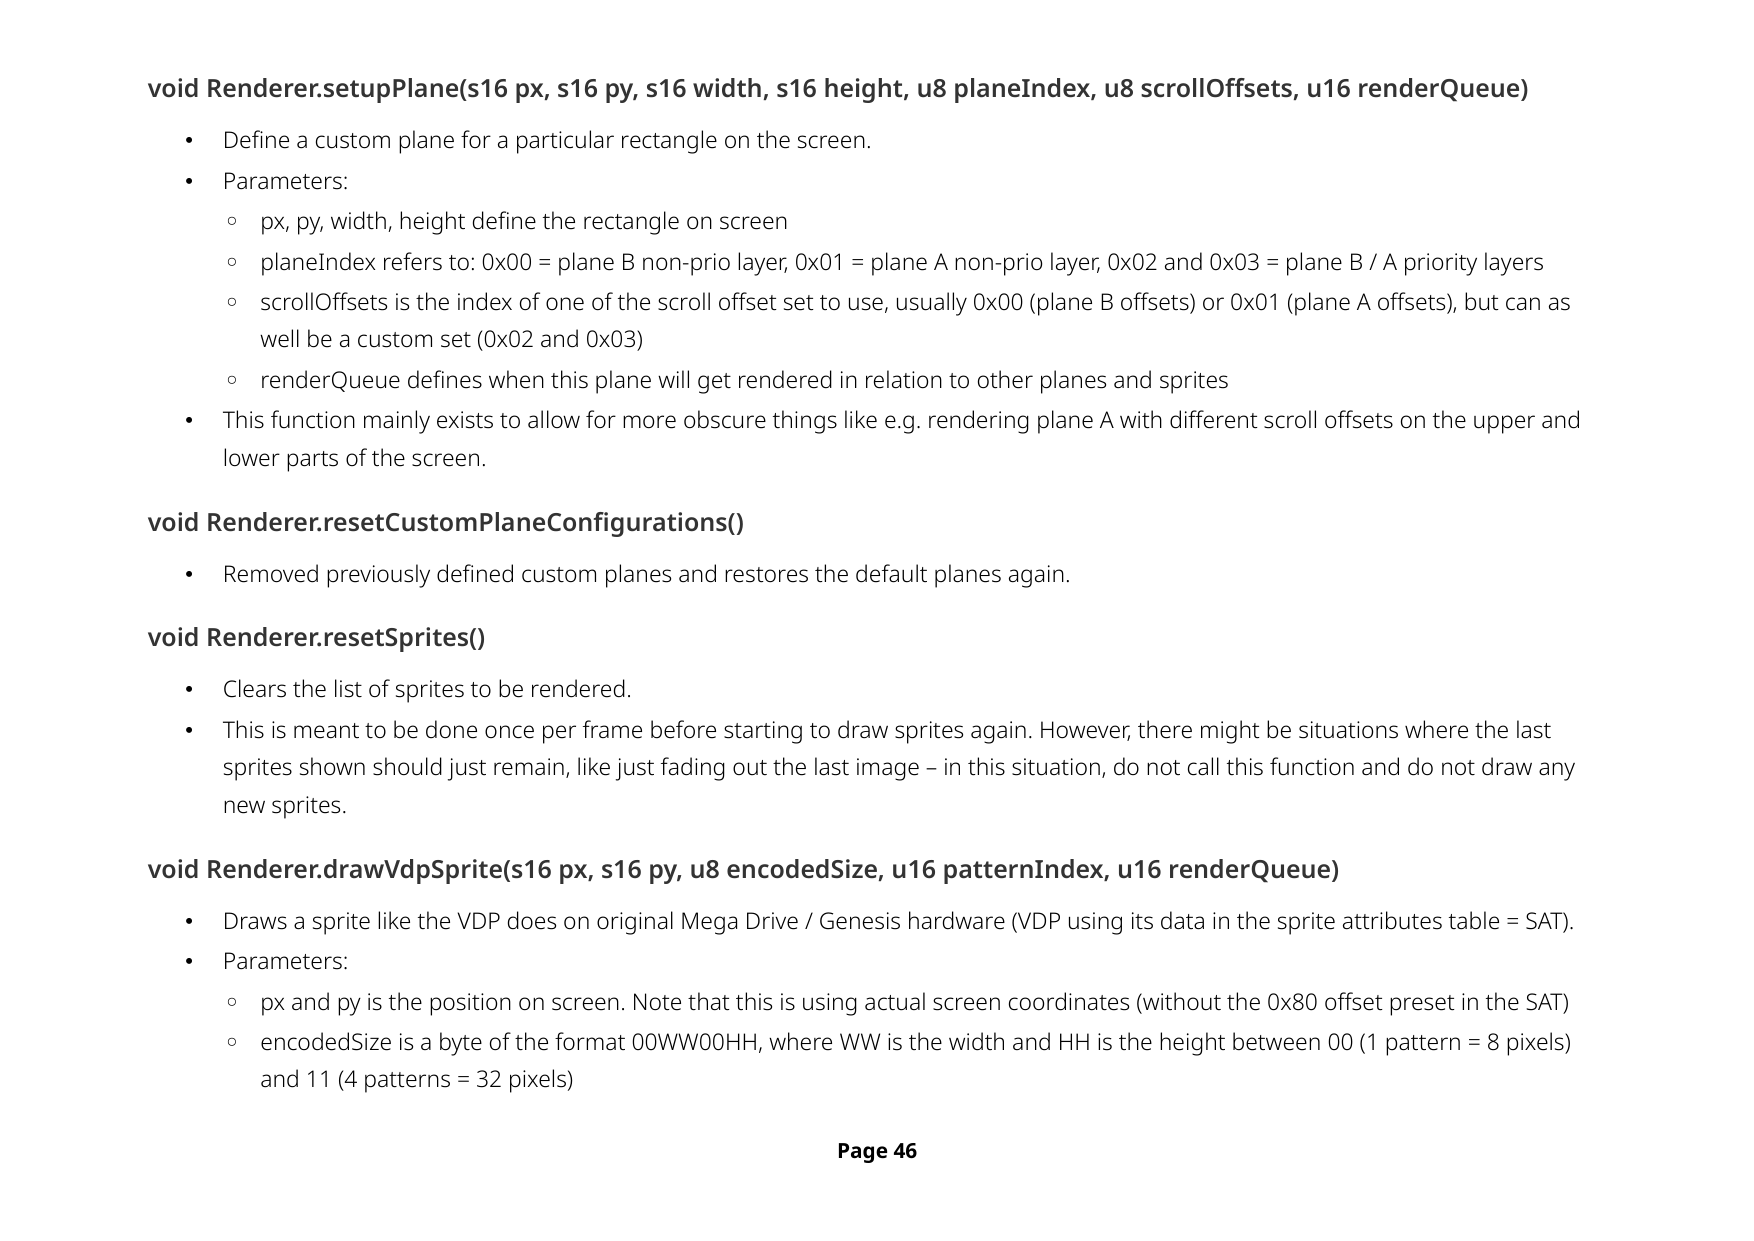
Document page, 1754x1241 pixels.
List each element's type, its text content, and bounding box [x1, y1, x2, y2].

list Parameters: [185, 164, 1606, 196]
subtitle void Renderer.resetSprites() [148, 620, 1606, 654]
list encodedSize is a byte of the format 00WW00HH, where WW is the width and HH is the height between 00 (1 pattern = 8 pixels) and 11 (4 patterns = 32 pixels) [223, 1026, 1606, 1094]
list planeIndex refers to: 0x00 = plane B non-prio layer, 0x01 = plane A non-prio layer, 0x02 and 0x03 = plane B / A priority layers [223, 245, 1606, 277]
list Removed previously defined custom planes and restores the default planes again. [185, 557, 1606, 589]
list This is meant to be done once per frame before starting to draw sprites again. However, there might be situations where the last sprites shown should just remain, like just fading out the last image – in this situation, do not call this function and do not draw any new sprites. [185, 714, 1606, 820]
list This function mainly exists to allow for more obscure things like e.g. rendering plane A with different scroll offsets on the upper and lower parts of the screen. [185, 404, 1606, 473]
list renderQueue defines when this plane will get rendered in relation to other planes and sprites [223, 364, 1606, 395]
list Parameters: [185, 945, 1606, 976]
subtitle void Renderer.drawVdpSprite(s16 px, s16 py, u8 encodedSize, u16 patternIndex, u16 renderQueue) [148, 851, 1606, 885]
subtitle void Renderer.setupPlane(s16 px, s16 py, s16 width, s16 height, u8 planeIndex, u8 scrollOffsets, u16 renderQueue) [148, 71, 1606, 105]
list px and py is the position on screen. Note that this is using actual screen coordinates (without the 0x80 offset preset in the SAT) [223, 985, 1606, 1017]
list Clears the list of sprites to be rendered. [185, 673, 1606, 704]
list Define a custom plane for a particular rectangle on the screen. [185, 124, 1606, 155]
subtitle void Renderer.resetCustomPlaneConfigurations() [148, 504, 1606, 538]
list scrollOffsets is the index of one of the scroll offset set to use, usually 0x00 (plane B offsets) or 0x01 (plane A offsets), but can as well be a custom set (0x02 and 0x03) [223, 286, 1606, 354]
list px, py, width, height define the rectangle on screen [223, 205, 1606, 236]
list Draws a sprite like the VDP does on original Mega Drive / Genesis hardware (VDP using its data in the sprite attributes table = SAT). [185, 904, 1606, 936]
